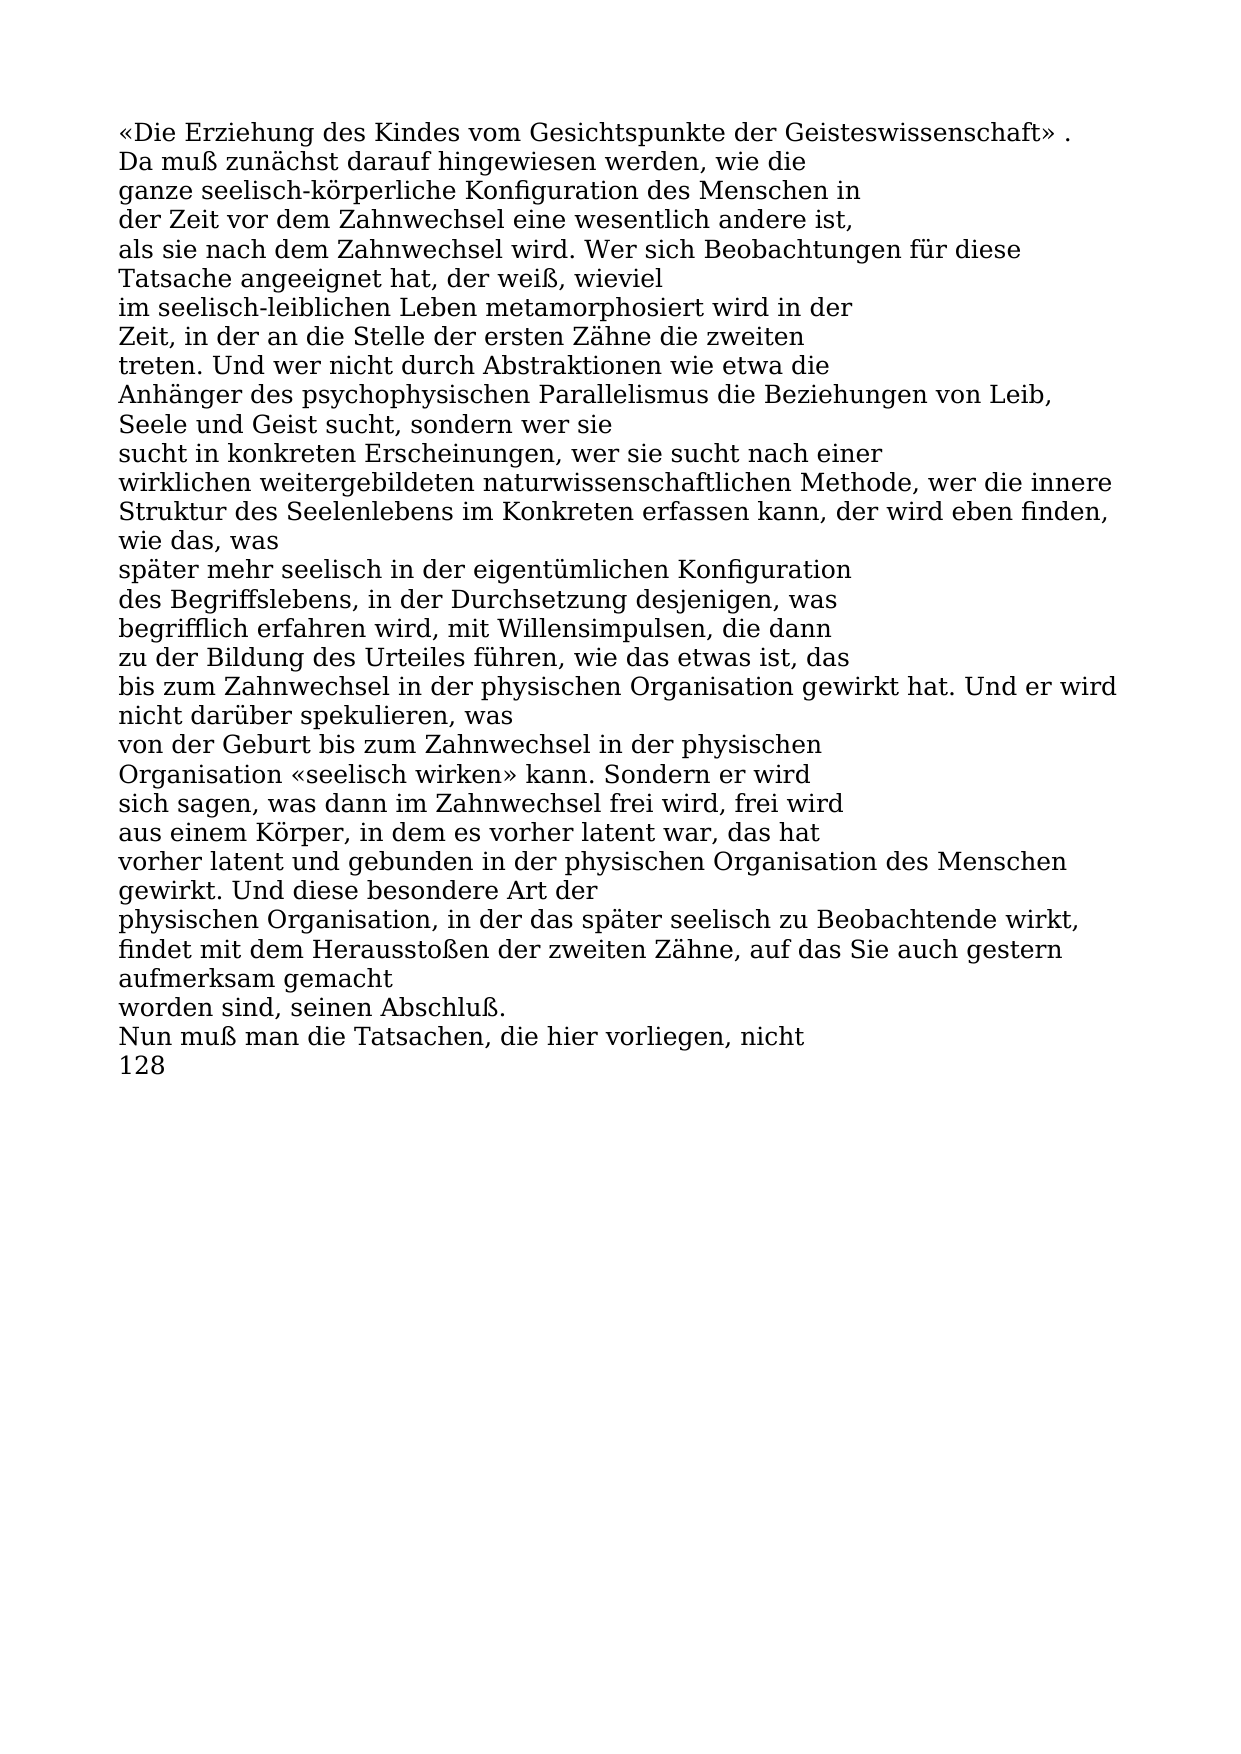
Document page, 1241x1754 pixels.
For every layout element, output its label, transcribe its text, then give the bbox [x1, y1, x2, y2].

text «Die Erziehung des Kindes vom Gesichtspunkte der Geisteswissenschaft» . [118, 118, 1122, 147]
text der Zeit vor dem Zahnwechsel eine wesentlich andere ist, [118, 206, 1122, 235]
text ganze seelisch-körperliche Konfiguration des Menschen in [118, 176, 1122, 206]
text wirklichen weitergebildeten naturwissenschaftlichen Methode, wer die innere Struktur des Seelenlebens im Konkreten erfassen kann, der wird eben finden, wie das, was [118, 468, 1122, 556]
text Organisation «seelisch wirken» kann. Sondern er wird [118, 760, 1122, 789]
text von der Geburt bis zum Zahnwechsel in der physischen [118, 731, 1122, 760]
text Anhänger des psychophysischen Parallelismus die Beziehungen von Leib, Seele und Geist sucht, sondern wer sie [118, 381, 1122, 439]
text im seelisch-leiblichen Leben metamorphosiert wird in der [118, 293, 1122, 322]
text des Begriffslebens, in der Durchsetzung desjenigen, was [118, 585, 1122, 614]
text sucht in konkreten Erscheinungen, wer sie sucht nach einer [118, 439, 1122, 468]
text worden sind, seinen Abschluß. [118, 993, 1122, 1022]
text als sie nach dem Zahnwechsel wird. Wer sich Beobachtungen für diese Tatsache angeeignet hat, der weiß, wieviel [118, 235, 1122, 293]
text Zeit, in der an die Stelle der ersten Zähne die zweiten [118, 322, 1122, 351]
text Da muß zunächst darauf hingewiesen werden, wie die [118, 147, 1122, 176]
text Nun muß man die Tatsachen, die hier vorliegen, nicht [118, 1022, 1122, 1051]
text sich sagen, was dann im Zahnwechsel frei wird, frei wird [118, 789, 1122, 818]
text begrifflich erfahren wird, mit Willensimpulsen, die dann [118, 614, 1122, 643]
text physischen Organisation, in der das später seelisch zu Beobachtende wirkt, findet mit dem Herausstoßen der zweiten Zähne, auf das Sie auch gestern aufmerksam gemacht [118, 906, 1122, 993]
text 128 [118, 1051, 1122, 1081]
text treten. Und wer nicht durch Abstraktionen wie etwa die [118, 351, 1122, 381]
text später mehr seelisch in der eigentümlichen Konfiguration [118, 556, 1122, 585]
text vorher latent und gebunden in der physischen Organisation des Menschen gewirkt. Und diese besondere Art der [118, 847, 1122, 906]
text zu der Bildung des Urteiles führen, wie das etwas ist, das [118, 643, 1122, 672]
text aus einem Körper, in dem es vorher latent war, das hat [118, 818, 1122, 847]
text bis zum Zahnwechsel in der physischen Organisation gewirkt hat. Und er wird nicht darüber spekulieren, was [118, 672, 1122, 731]
